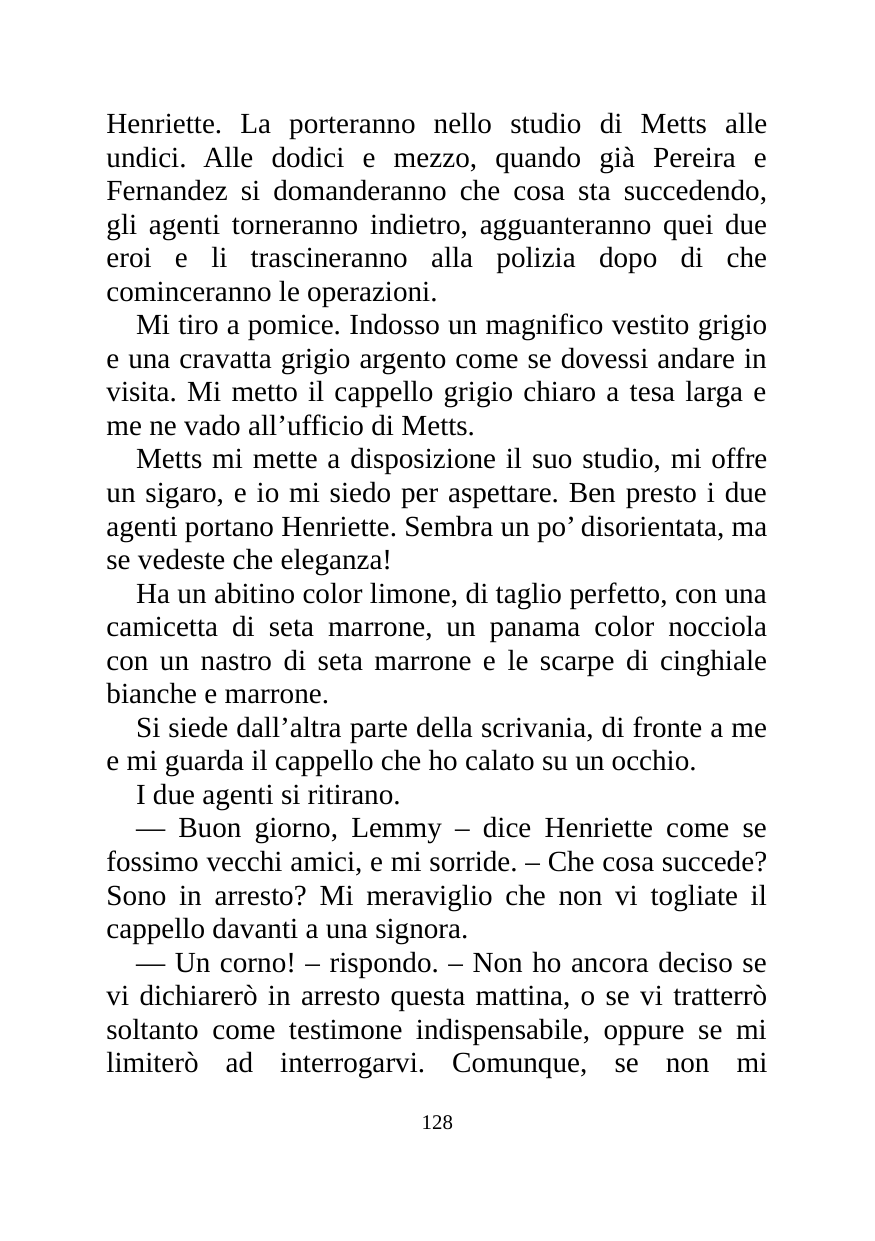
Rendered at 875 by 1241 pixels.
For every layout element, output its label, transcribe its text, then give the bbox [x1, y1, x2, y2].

text I due agenti si ritirano. [106, 777, 768, 811]
text — Buon giorno, Lemmy – dice Henriette come se fossimo vecchi amici, e mi sorride. – Che cosa succede? Sono in arresto? Mi meraviglio che non vi togliate il cappello davanti a una signora. [106, 811, 768, 945]
text Mi tiro a pomice. Indosso un magnifico vestito grigio e una cravatta grigio argento come se dovessi andare in visita. Mi metto il cappello grigio chiaro a tesa larga e me ne vado all’ufficio di Metts. [106, 307, 768, 442]
text — Un corno! – rispondo. – Non ho ancora deciso se vi dichiarerò in arresto questa mattina, o se vi tratterrò soltanto come testimone indispensabile, oppure se mi limiterò ad interrogarvi. Comunque, se non mi [106, 945, 768, 1079]
text Si siede dall’altra parte della scrivania, di fronte a me e mi guarda il cappello che ho calato su un occhio. [106, 710, 768, 777]
text Metts mi mette a disposizione il suo studio, mi offre un sigaro, e io mi siedo per aspettare. Ben presto i due agenti portano Henriette. Sembra un po’ disorientata, ma se vedeste che eleganza! [106, 442, 768, 576]
text Ha un abitino color limone, di taglio perfetto, con una camicetta di seta marrone, un panama color nocciola con un nastro di seta marrone e le scarpe di cinghiale bianche e marrone. [106, 576, 768, 710]
text Henriette. La porteranno nello studio di Metts alle undici. Alle dodici e mezzo, quando già Pereira e Fernandez si domanderanno che cosa sta succedendo, gli agenti torneranno indietro, agguanteranno quei due eroi e li trascineranno alla polizia dopo di che cominceranno le operazioni. [106, 106, 768, 307]
